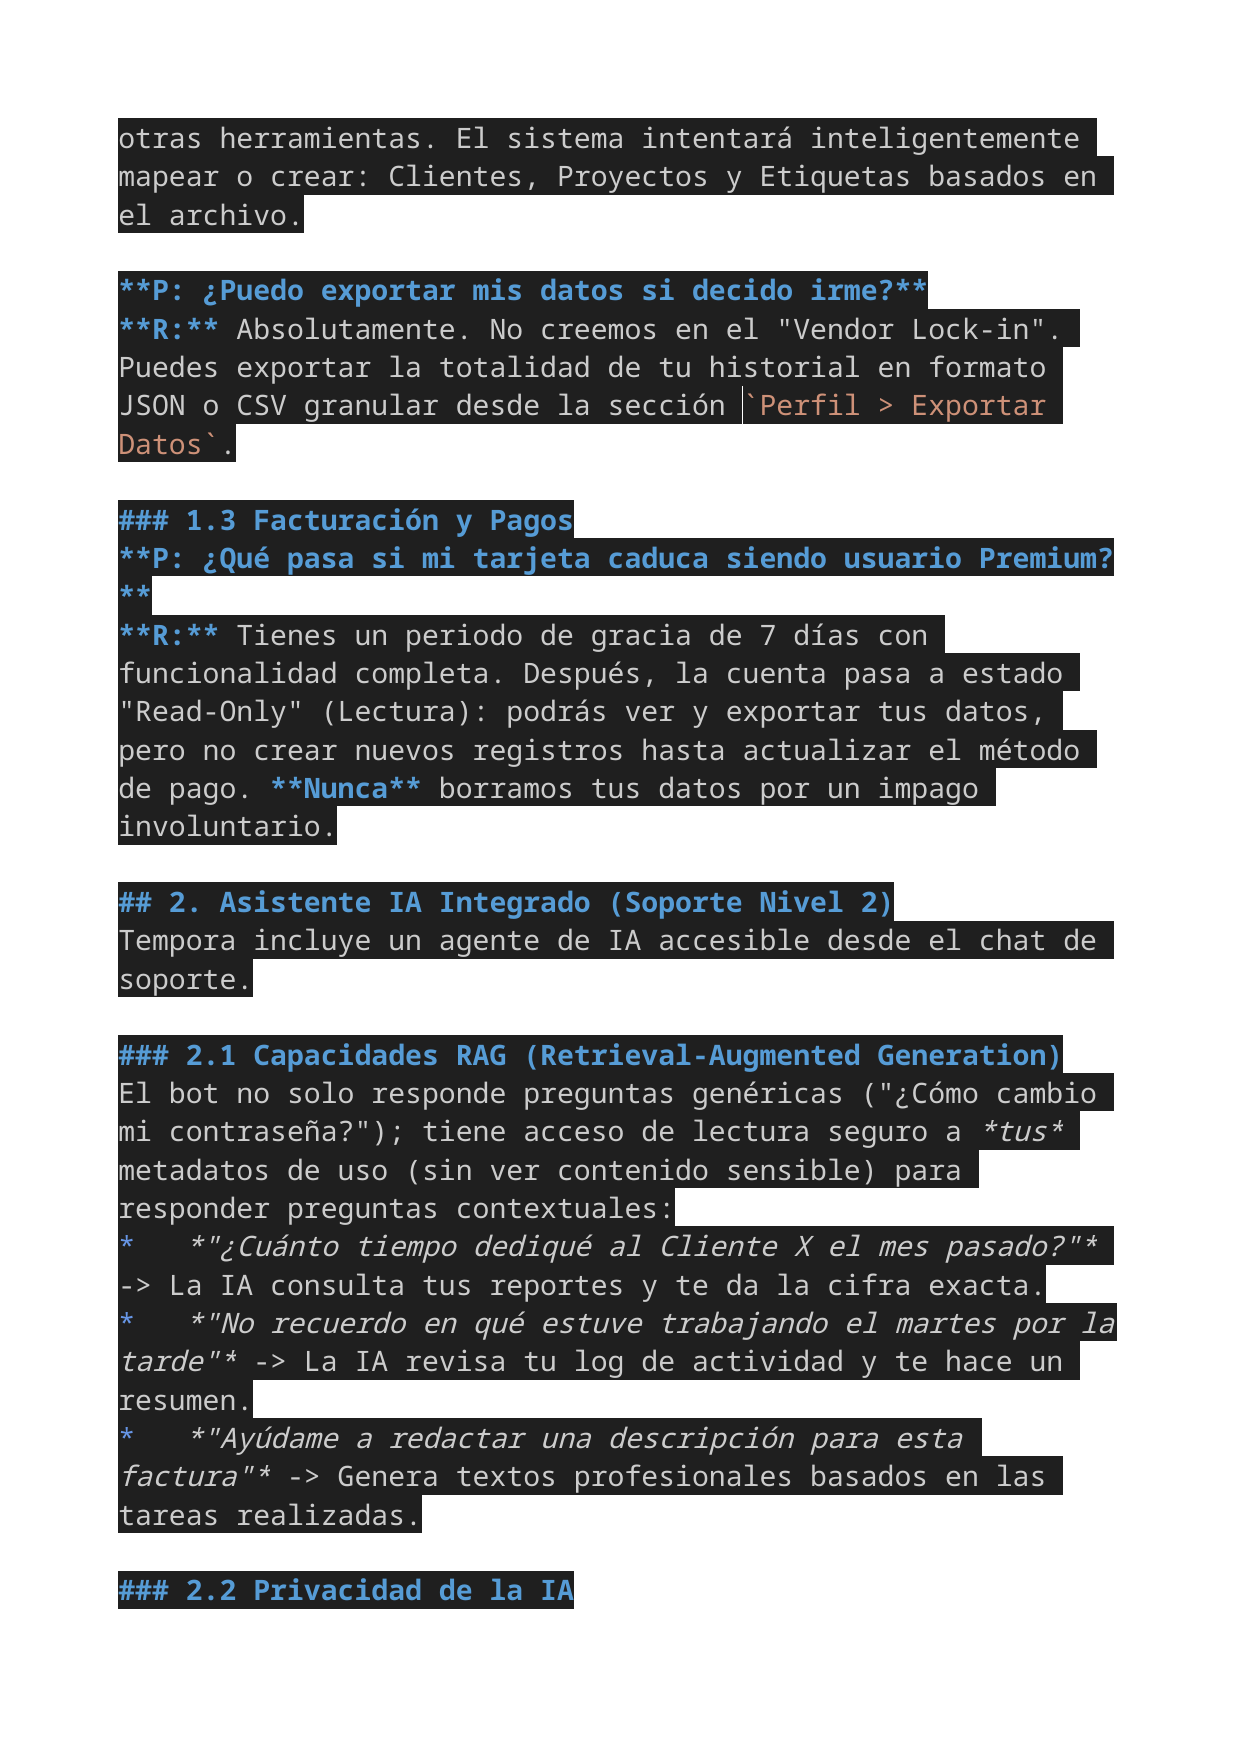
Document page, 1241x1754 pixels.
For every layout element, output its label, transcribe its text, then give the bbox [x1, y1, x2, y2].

text * *"No recuerdo en qué estuve trabajando el martes por la tarde"* -> La IA revisa tu log de actividad y te hace un resumen. [118, 1303, 1122, 1418]
text **P: ¿Puedo exportar mis datos si decido irme?** [118, 271, 1122, 309]
text * *"¿Cuánto tiempo dediqué al Cliente X el mes pasado?"* -> La IA consulta tus reportes y te da la cifra exacta. [118, 1226, 1122, 1303]
text **P: ¿Qué pasa si mi tarjeta caduca siendo usuario Premium?** [118, 538, 1122, 615]
text * *"Ayúdame a redactar una descripción para esta factura"* -> Genera textos profesionales basados en las tareas realizadas. [118, 1418, 1122, 1533]
text ### 1.3 Facturación y Pagos [118, 500, 1122, 538]
text ### 2.1 Capacidades RAG (Retrieval-Augmented Generation) [118, 1035, 1122, 1073]
text **R:** Tienes un periodo de gracia de 7 días con funcionalidad completa. Después, la cuenta pasa a estado "Read-Only" (Lectura): podrás ver y exportar tus datos, pero no crear nuevos registros hasta actualizar el método de pago. **Nunca** borramos tus datos por un impago involuntario. [118, 615, 1122, 845]
text ### 2.2 Privacidad de la IA [118, 1571, 1122, 1609]
text otras herramientas. El sistema intentará inteligentemente mapear o crear: Clientes, Proyectos y Etiquetas basados en el archivo. [118, 118, 1122, 233]
text **R:** Absolutamente. No creemos en el "Vendor Lock-in". Puedes exportar la totalidad de tu historial en formato JSON o CSV granular desde la sección `Perfil > Exportar Datos`. [118, 309, 1122, 462]
text El bot no solo responde preguntas genéricas ("¿Cómo cambio mi contraseña?"); tiene acceso de lectura seguro a *tus* metadatos de uso (sin ver contenido sensible) para responder preguntas contextuales: [118, 1073, 1122, 1226]
text Tempora incluye un agente de IA accesible desde el chat de soporte. [118, 921, 1122, 997]
text ## 2. Asistente IA Integrado (Soporte Nivel 2) [118, 882, 1122, 921]
